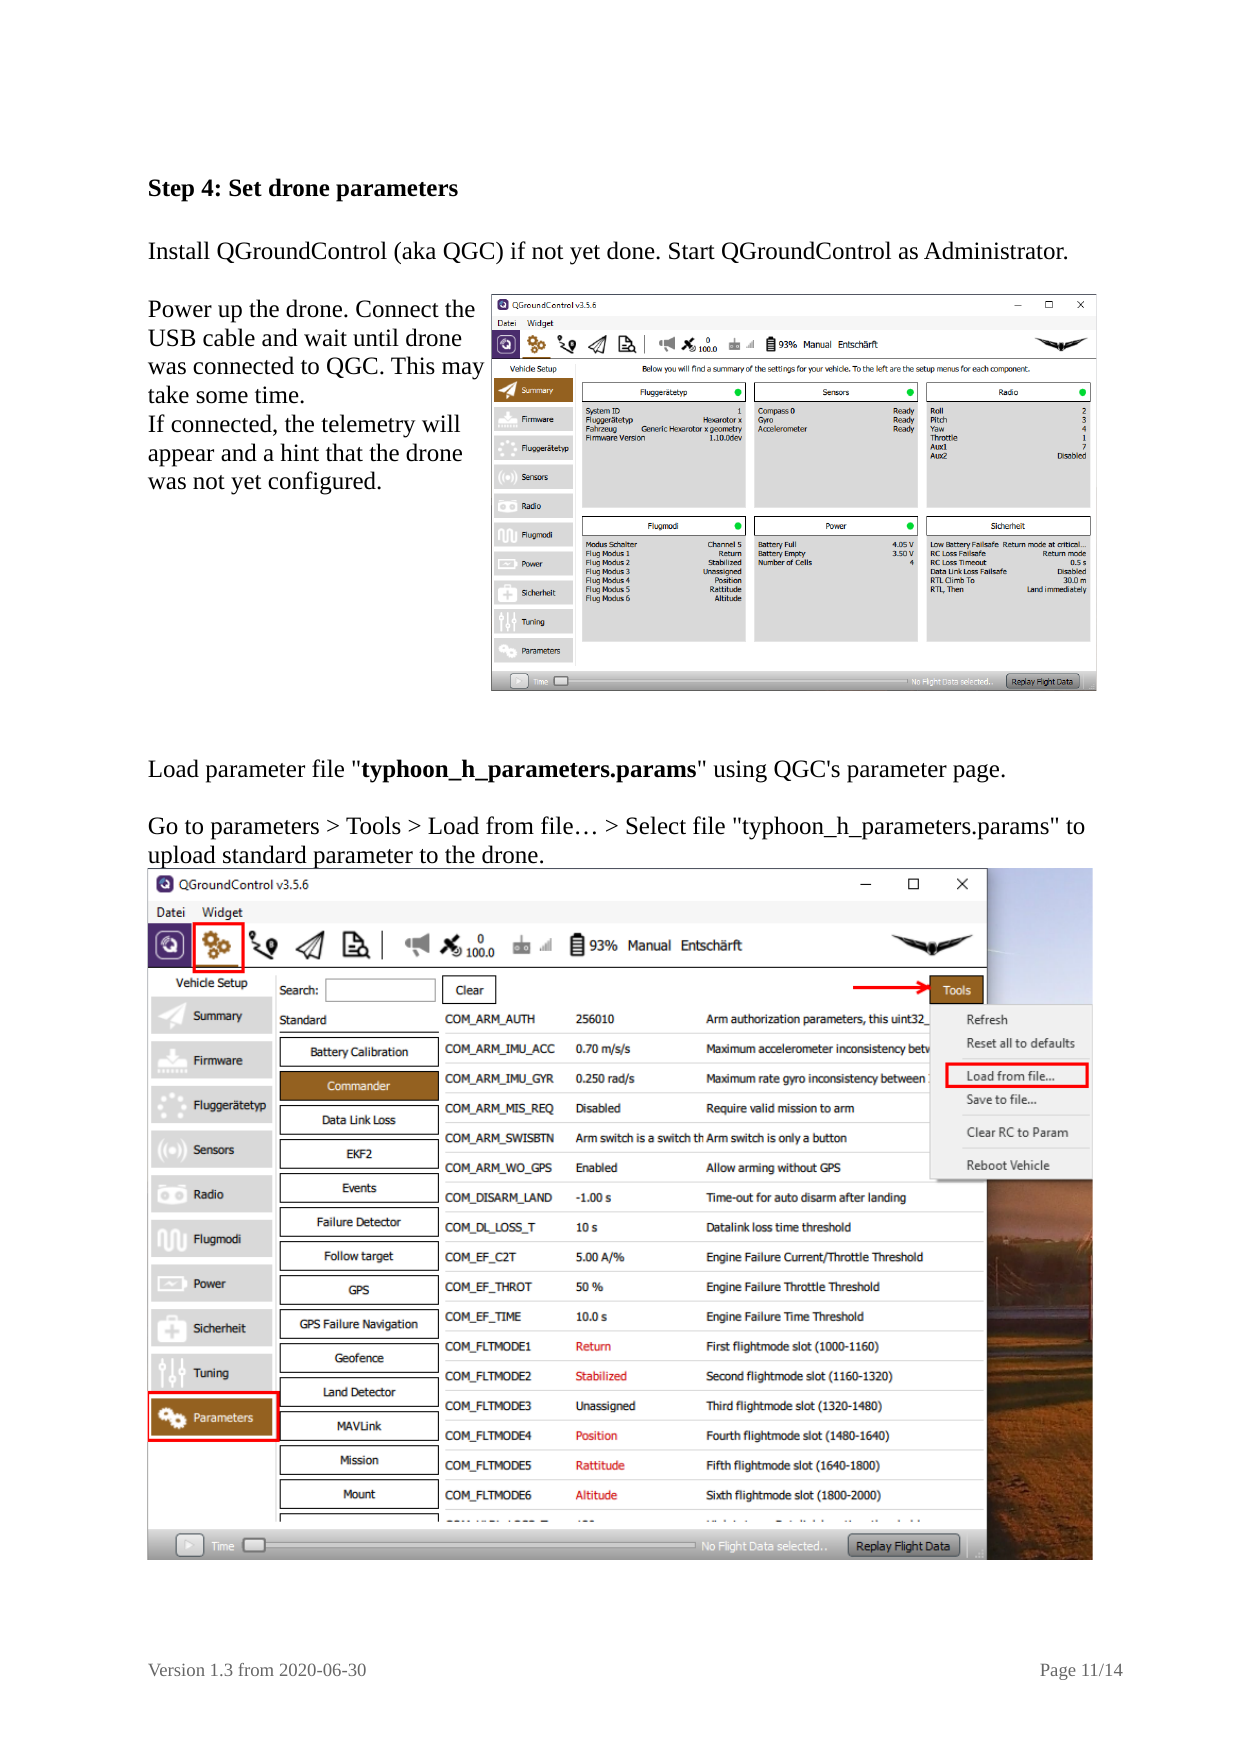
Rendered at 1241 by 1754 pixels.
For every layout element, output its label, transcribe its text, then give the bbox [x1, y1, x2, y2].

text Install QGroundControl (aka QGC) if not yet done. Start QGroundControl as Administrator. [148, 236, 1093, 265]
text If connected, the telemetry will appear and a hint that the drone was not yet configured. [148, 409, 491, 495]
picture [147, 868, 1093, 1560]
text Go to parameters > Tools > Load from file… > Select file "typhoon_h_parameters.params" to upload standard parameter to the drone. [148, 811, 1093, 868]
text Power up the drone. Connect the USB cable and wait until drone was connected to QGC. This may take some time. [148, 294, 491, 409]
text Load parameter file "typhoon_h_parameters.params" using QGC's parameter page. [148, 754, 1093, 783]
subtitle Step 4: Set drone parameters [148, 173, 1093, 201]
picture [491, 294, 1097, 691]
